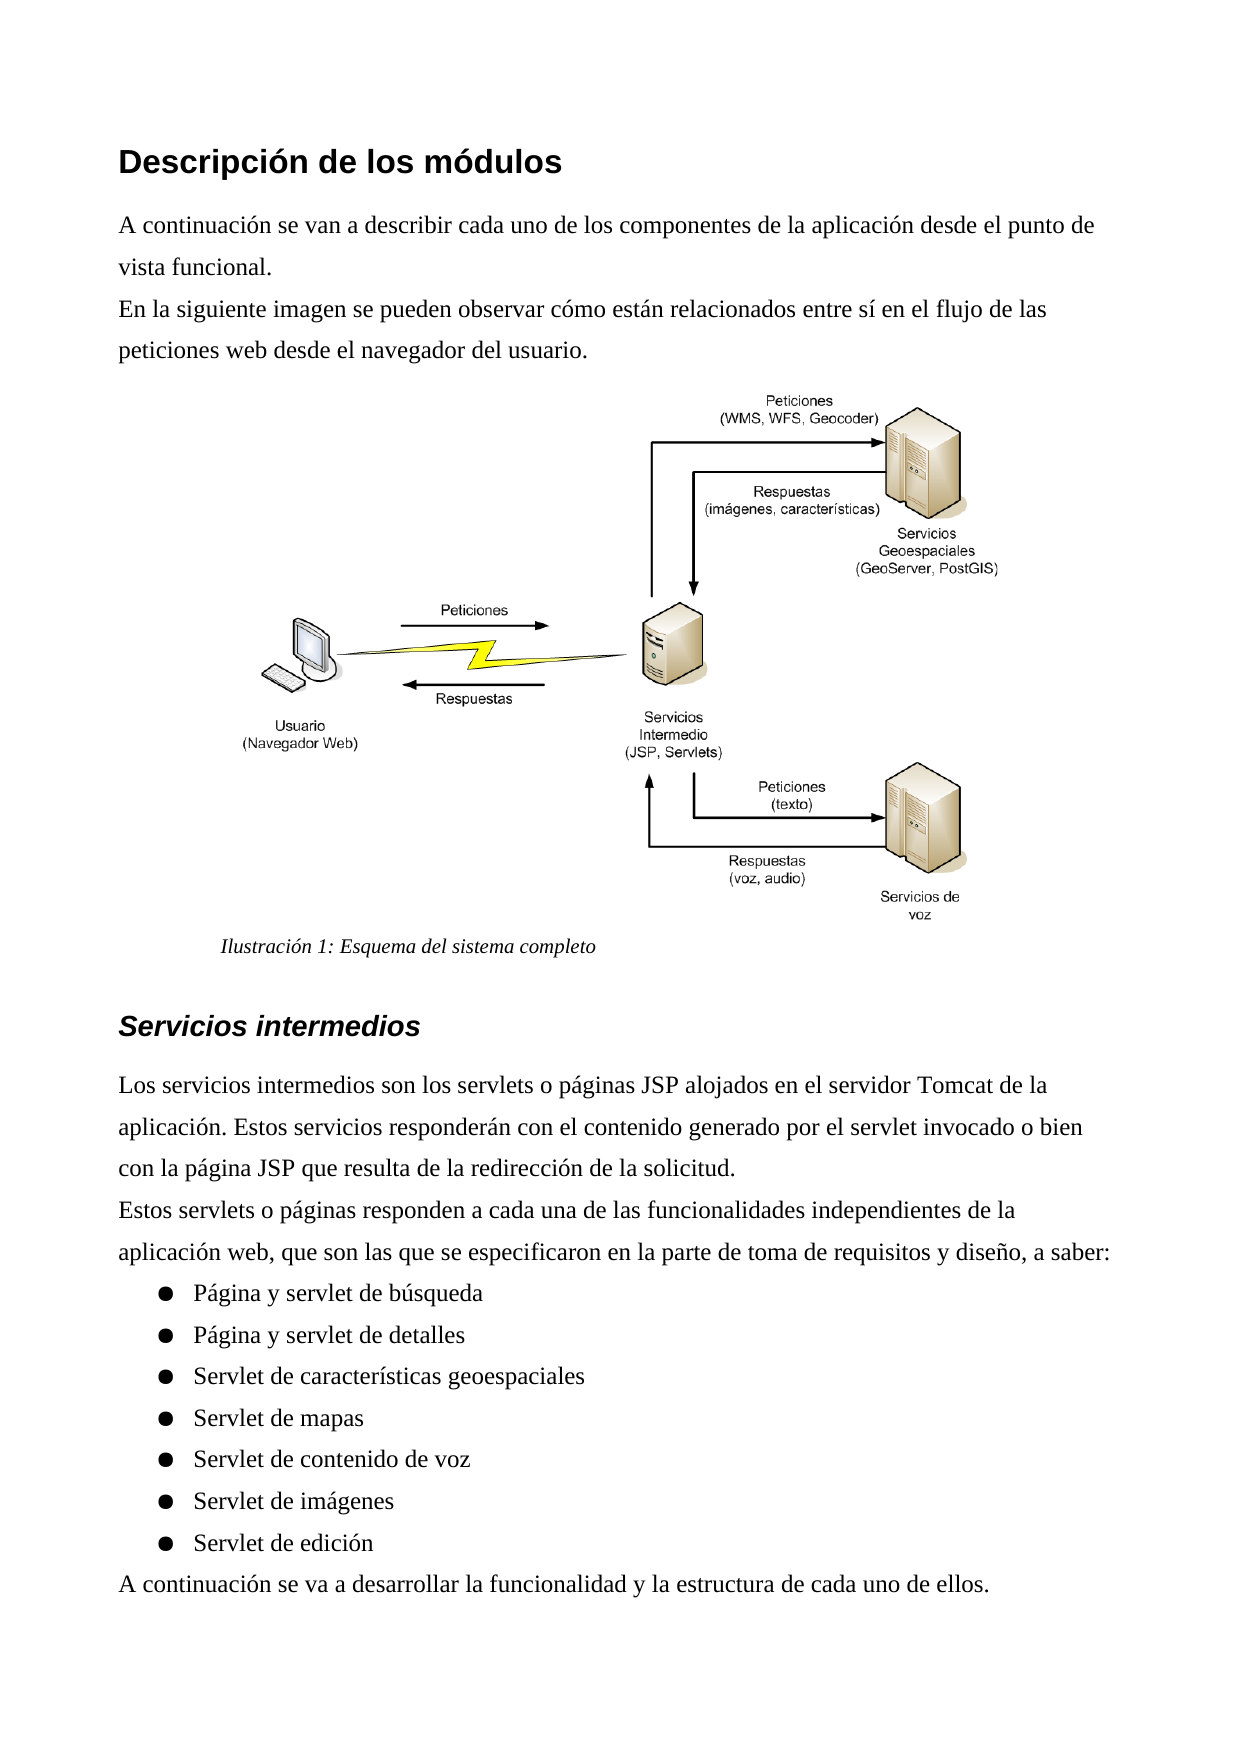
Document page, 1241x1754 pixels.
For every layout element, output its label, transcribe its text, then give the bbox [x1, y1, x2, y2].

subtitle Los servicios intermedios son los servlets o páginas JSP alojados en el servidor Tomcat de la aplicación. Estos servicios responderán con el contenido generado por el servlet invocado o bien con la página JSP que resulta de la redirección de la solicitud. [118, 1071, 1122, 1182]
subtitle Página y servlet de búsqueda [156, 1279, 1122, 1307]
picture [242, 390, 998, 923]
subtitle Servlet de mapas [156, 1404, 1122, 1432]
subtitle A continuación se va a desarrollar la funcionalidad y la estructura de cada uno de ellos. [118, 1570, 1122, 1598]
subtitle Estos servlets o páginas responden a cada una de las funcionalidades independientes de la aplicación web, que son las que se especificaron en la parte de toma de requisitos y diseño, a saber: [118, 1196, 1122, 1265]
subtitle [220, 378, 1020, 390]
subtitle Página y servlet de detalles [156, 1321, 1122, 1348]
subtitle Servlet de edición [156, 1529, 1122, 1556]
subtitle En la siguiente imagen se pueden observar cómo están relacionados entre sí en el flujo de las peticiones web desde el navegador del usuario. [118, 295, 1122, 364]
subtitle Servlet de características geoespaciales [156, 1362, 1122, 1390]
subtitle Servlet de imágenes [156, 1487, 1122, 1515]
subtitle Servlet de contenido de voz [156, 1446, 1122, 1473]
subtitle Descripción de los módulos [118, 143, 1122, 180]
subtitle A continuación se van a describir cada uno de los componentes de la aplicación desde el punto de vista funcional. [118, 212, 1122, 281]
subtitle Servicios intermedios [118, 923, 1122, 1043]
text Ilustración 1: Esquema del sistema completo [220, 923, 1020, 958]
